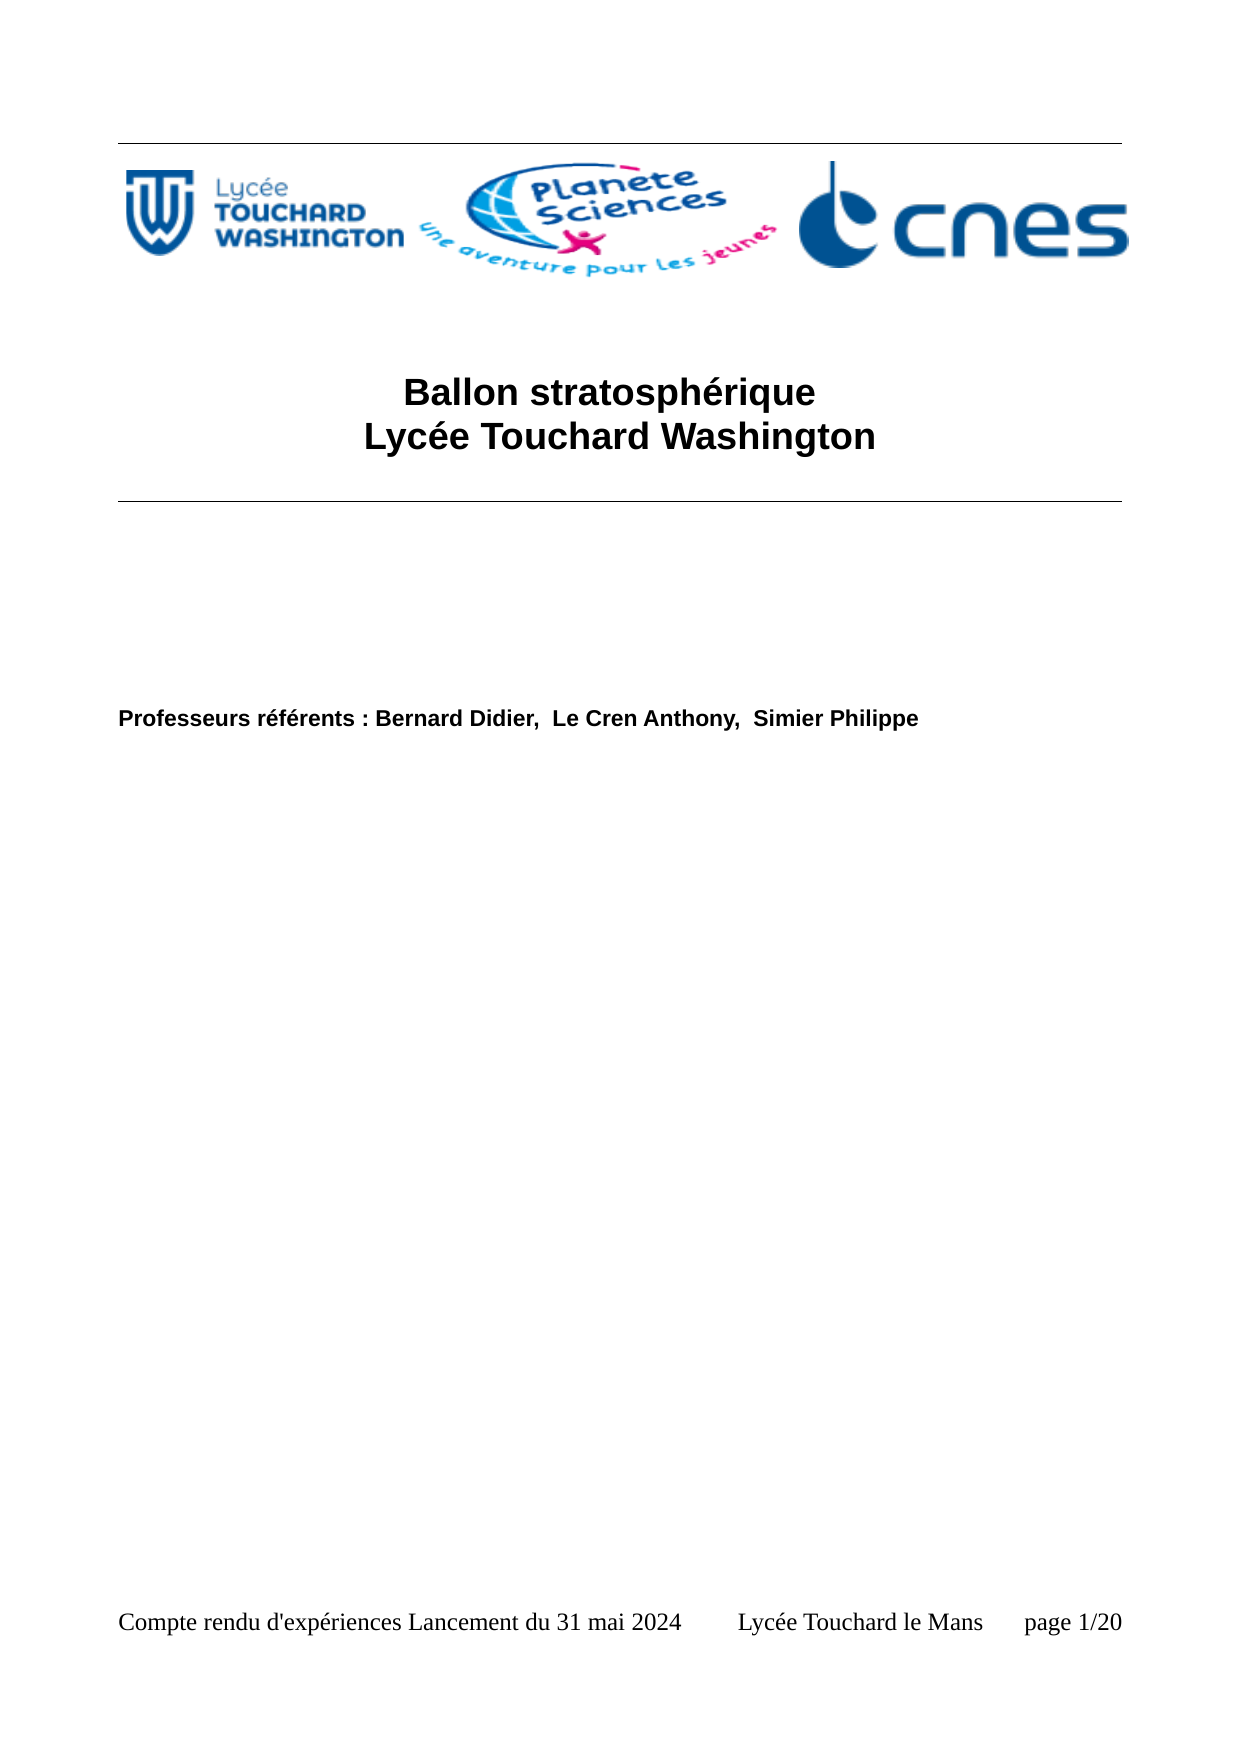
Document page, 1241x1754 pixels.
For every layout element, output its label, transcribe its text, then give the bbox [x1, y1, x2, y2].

text Professeurs référents : Bernard Didier, Le Cren Anthony, Simier Philippe [118, 705, 1122, 732]
picture [126, 170, 404, 256]
subtitle Ballon stratosphérique Lycée Touchard Washington [118, 367, 1122, 457]
picture [799, 161, 1129, 268]
picture [417, 161, 782, 279]
